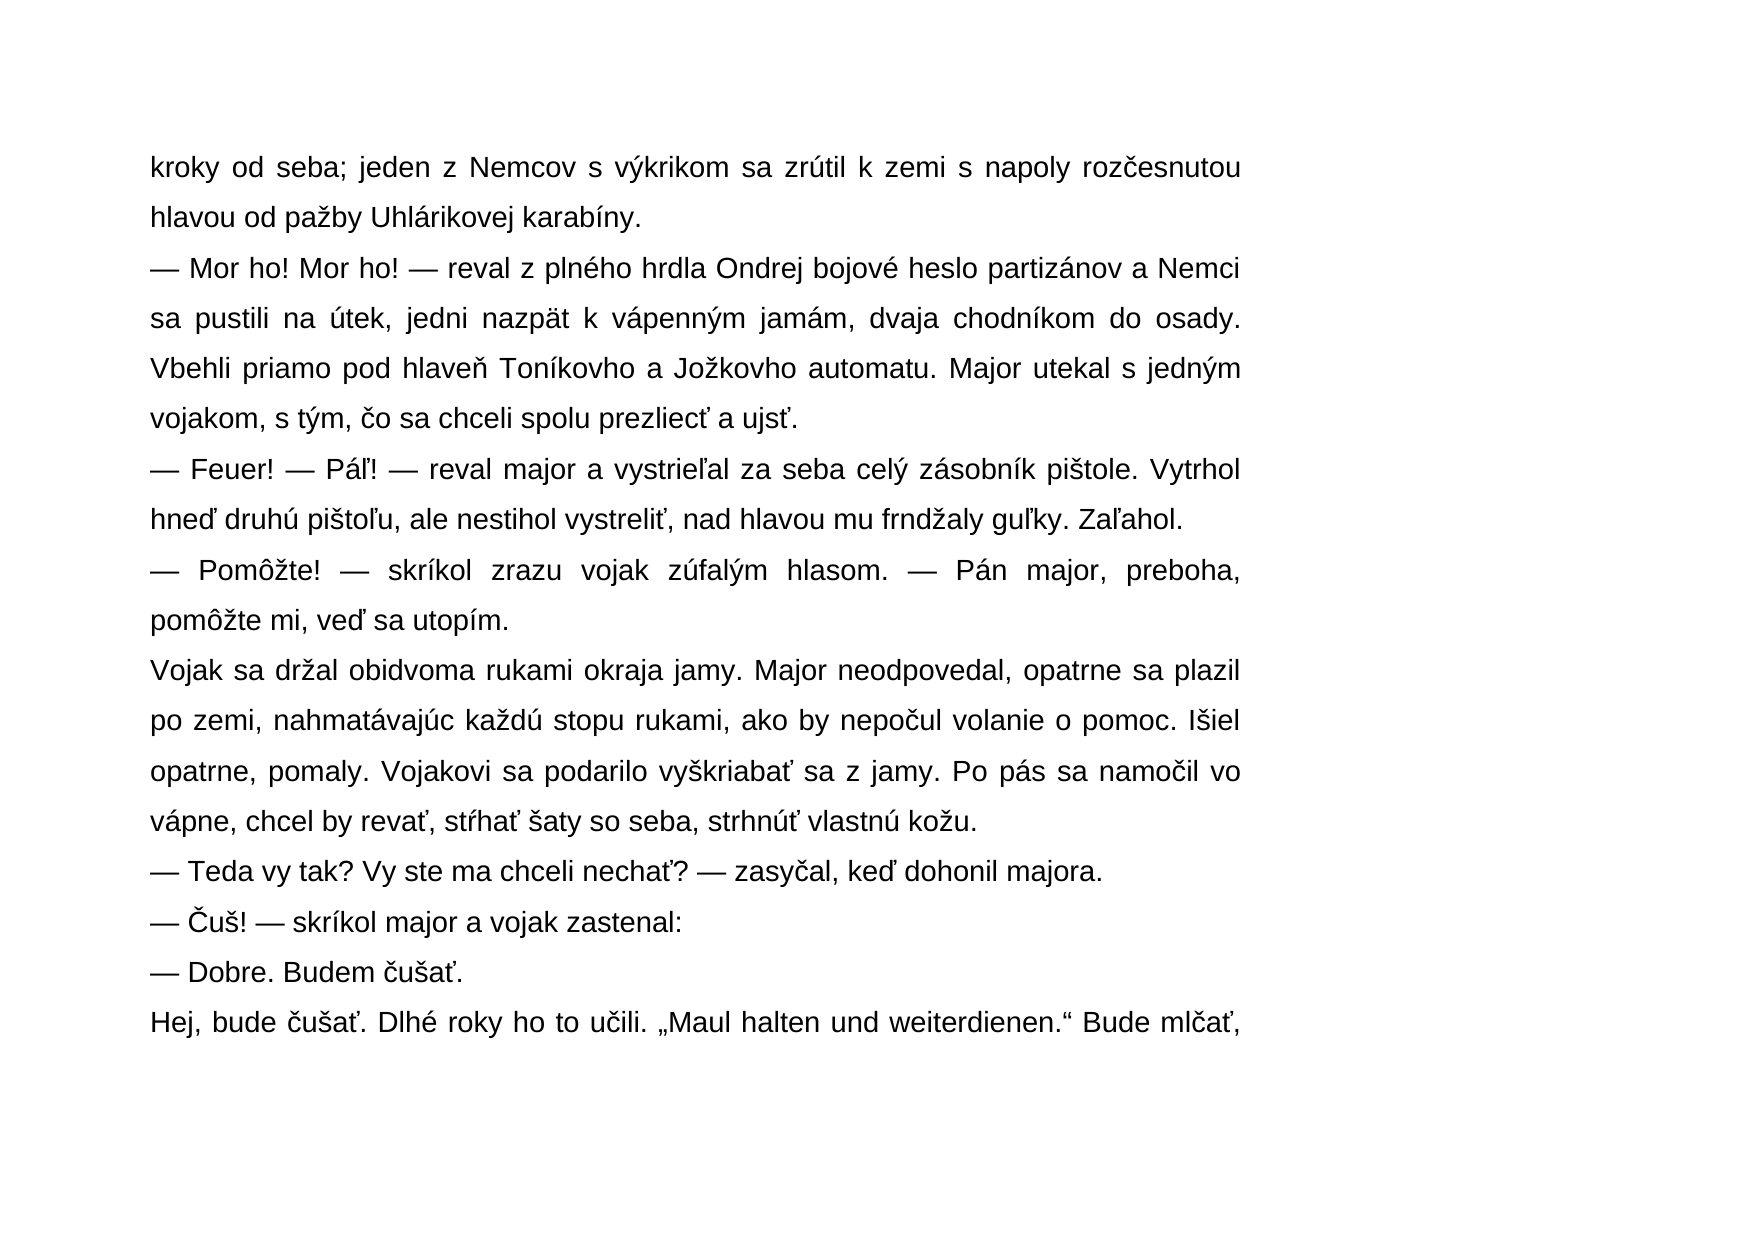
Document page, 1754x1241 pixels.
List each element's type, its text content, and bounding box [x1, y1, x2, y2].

text — Pomôžte! — skríkol zrazu vojak zúfalým hlasom. — Pán major, preboha, pomôžte mi, veď sa utopím. [150, 552, 1243, 636]
text kroky od seba; jeden z Nemcov s výkrikom sa zrútil k zemi s napoly rozčesnutou hlavou od pažby Uhlárikovej karabíny. [150, 150, 1243, 234]
text — Čuš! — skríkol major a vojak zastenal: [150, 905, 1243, 938]
text Hej, bude čušať. Dlhé roky ho to učili. „Maul halten und weiterdienen.“ Bude mlčať, [150, 1005, 1243, 1039]
text — Dobre. Budem čušať. [150, 955, 1243, 988]
text — Teda vy tak? Vy ste ma chceli nechať? — zasyčal, keď dohonil majora. [150, 854, 1243, 888]
text — Feuer! — Páľ! — reval major a vystrieľal za seba celý zásobník pištole. Vytrhol hneď druhú pištoľu, ale nestihol vystreliť, nad hlavou mu frndžaly guľky. Zaľahol. [150, 452, 1243, 536]
text Vojak sa držal obidvoma rukami okraja jamy. Major neodpovedal, opatrne sa plazil po zemi, nahmatávajúc každú stopu rukami, ako by nepočul volanie o pomoc. Išiel opatrne, pomaly. Vojakovi sa podarilo vyškriabať sa z jamy. Po pás sa namočil vo vápne, chcel by revať, stŕhať šaty so seba, strhnúť vlastnú kožu. [150, 653, 1243, 838]
text — Mor ho! Mor ho! — reval z plného hrdla Ondrej bojové heslo partizánov a Nemci sa pustili na útek, jedni nazpät k vápenným jamám, dvaja chodníkom do osady. Vbehli priamo pod hlaveň Toníkovho a Jožkovho automatu. Major utekal s jedným vojakom, s tým, čo sa chceli spolu prezliecť a ujsť. [150, 251, 1243, 435]
